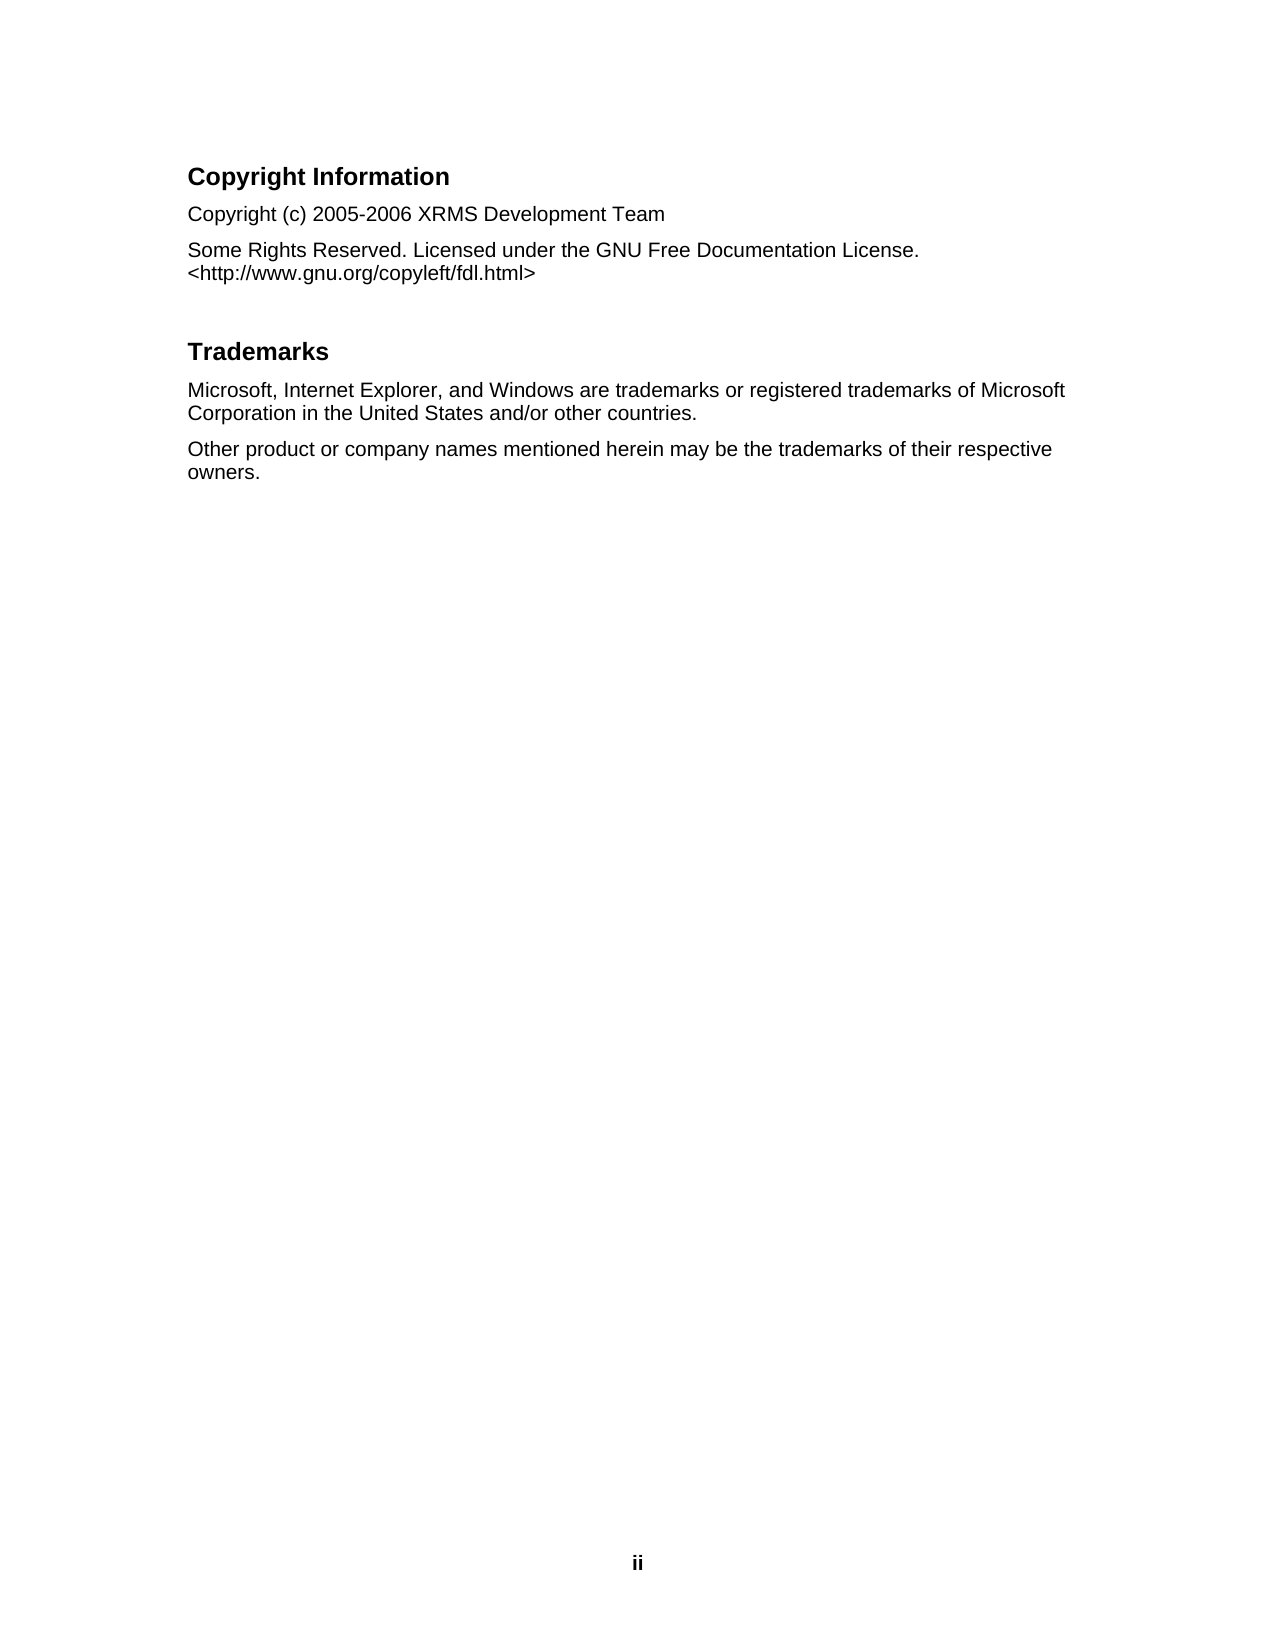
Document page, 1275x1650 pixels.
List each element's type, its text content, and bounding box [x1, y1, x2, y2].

text Some Rights Reserved. Licensed under the GNU Free Documentation License. <http://www.gnu.org/copyleft/fdl.html> [187, 239, 1087, 285]
text Copyright Information [187, 162, 1087, 190]
text Other product or company names mentioned herein may be the trademarks of their respective owners. [187, 437, 1087, 484]
text Trademarks [187, 338, 1087, 366]
text Microsoft, Internet Explorer, and Windows are trademarks or registered trademarks of Microsoft Corporation in the United States and/or other countries. [187, 378, 1087, 425]
text Copyright (c) 2005-2006 XRMS Development Team [187, 203, 1087, 226]
